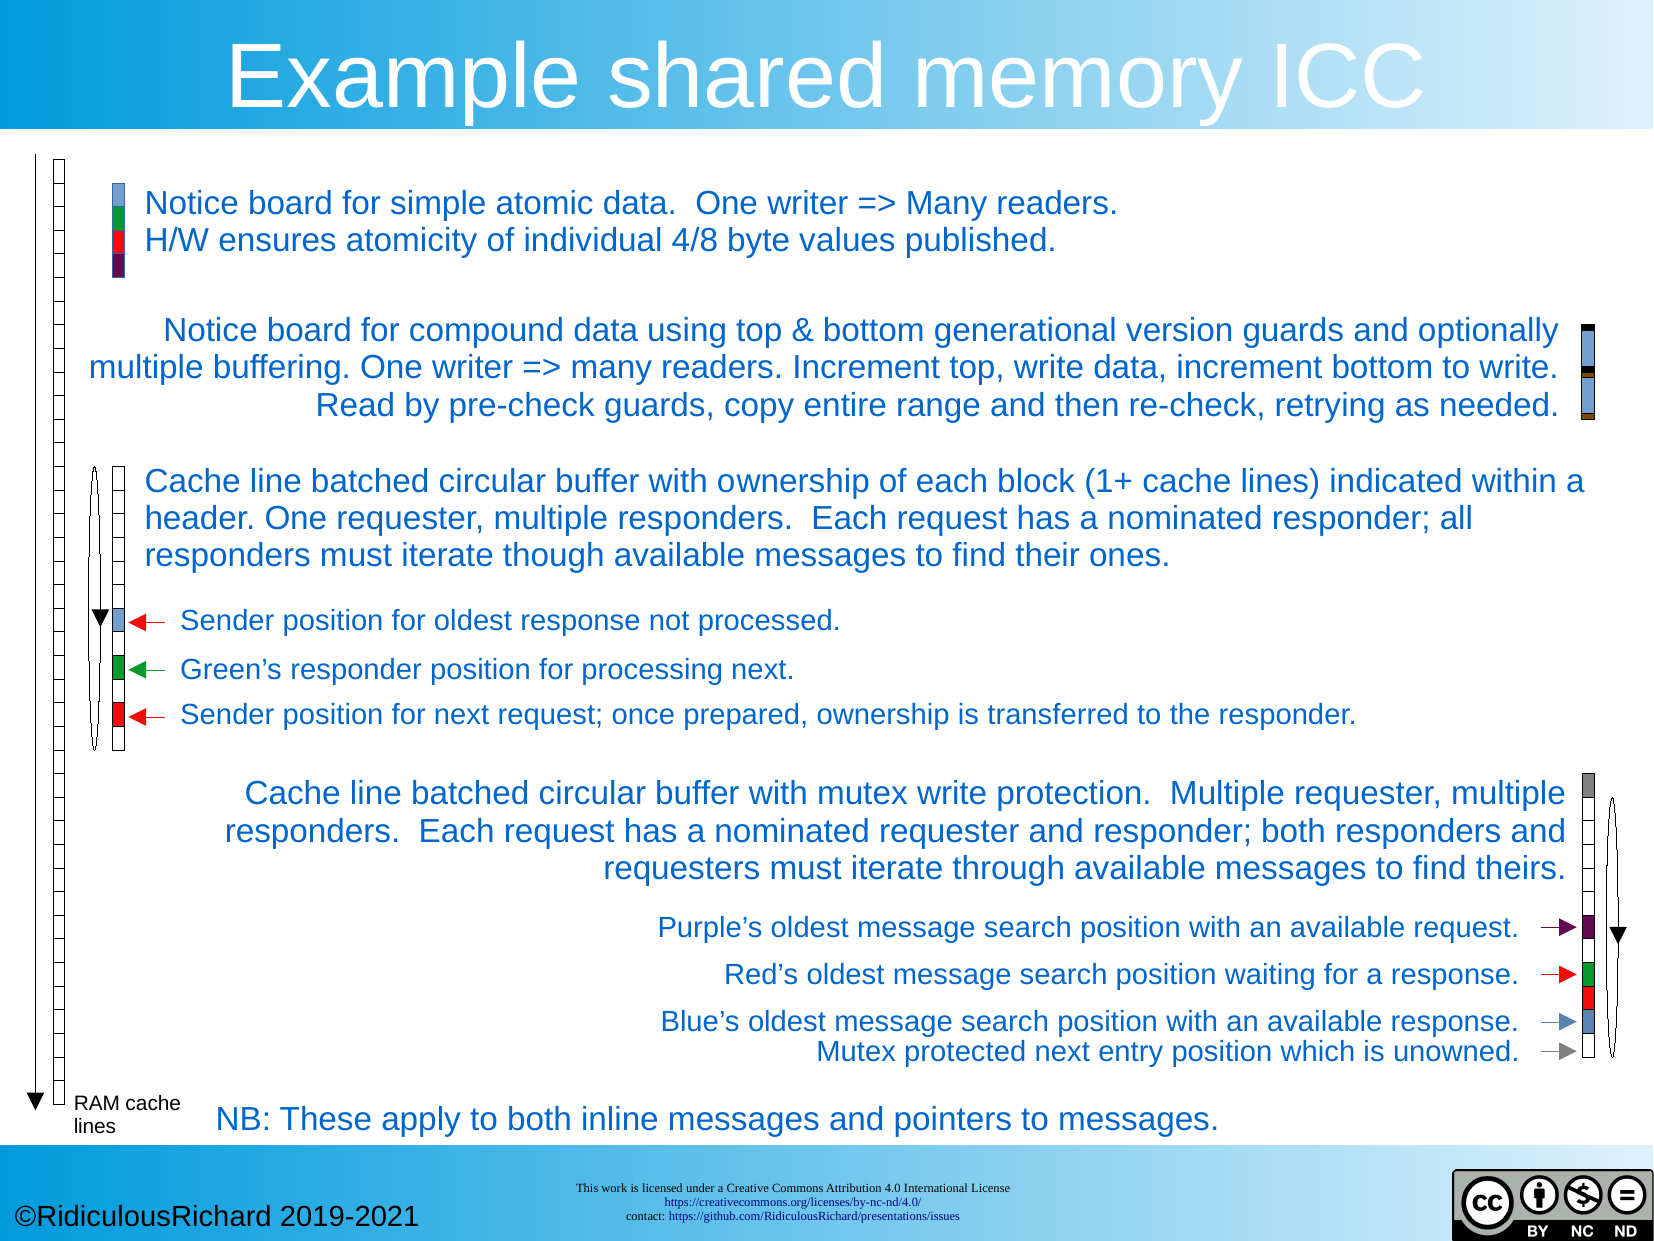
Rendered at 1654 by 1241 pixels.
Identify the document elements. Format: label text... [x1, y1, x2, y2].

text_box Green’s responder position for processing next. [165, 645, 1548, 694]
text_box [112, 655, 125, 679]
text_box Red’s oldest message search position waiting for a response. [165, 952, 1536, 999]
text_box Notice board for simple atomic data. One writer => Many readers. H/W ensures atomicity of individual 4/8 byte values published. [129, 177, 1571, 284]
title Example shared memory ICC [82, 23, 1571, 129]
text_box Cache line batched circular buffer with ownership of each block (1+ cache lines) indicated within a header. One requester, multiple responders. Each request has a nominated responder; all responders must iterate though available messages to find their ones. [129, 454, 1642, 581]
text_box Purple’s oldest message search position with an available request. [165, 903, 1536, 952]
text_box [1583, 773, 1595, 797]
text_box Blue’s oldest message search position with an available response. [165, 999, 1536, 1046]
text_box [1581, 324, 1595, 420]
text_box RAM cache lines [59, 1084, 201, 1146]
text_box [112, 183, 125, 278]
picture [138, 1146, 142, 1241]
text_box Notice board for compound data using top & bottom generational version guards and optionally multiple buffering. One writer => many readers. Increment top, write data, increment bottom to write. Read by pre-check guards, copy entire range and then re-check, retrying as needed. [70, 304, 1576, 431]
text_box [1582, 915, 1595, 938]
text_box Sender position for next request; once prepared, ownership is transferred to the responder. [165, 690, 1560, 739]
text_box [1582, 962, 1595, 1033]
text_box Mutex protected next entry position which is unowned. [165, 1046, 1536, 1076]
text_box NB: These apply to both inline messages and pointers to messages. [200, 1092, 1583, 1146]
text_box [112, 702, 125, 726]
text_box [112, 608, 125, 631]
text_box Cache line batched circular buffer with mutex write protection. Multiple requester, multiple responders. Each request has a nominated requester and responder; both responders and requesters must iterate through available messages to find theirs. [70, 767, 1583, 894]
text_box Sender position for oldest response not processed. [165, 596, 1560, 645]
picture [1452, 1169, 1654, 1241]
